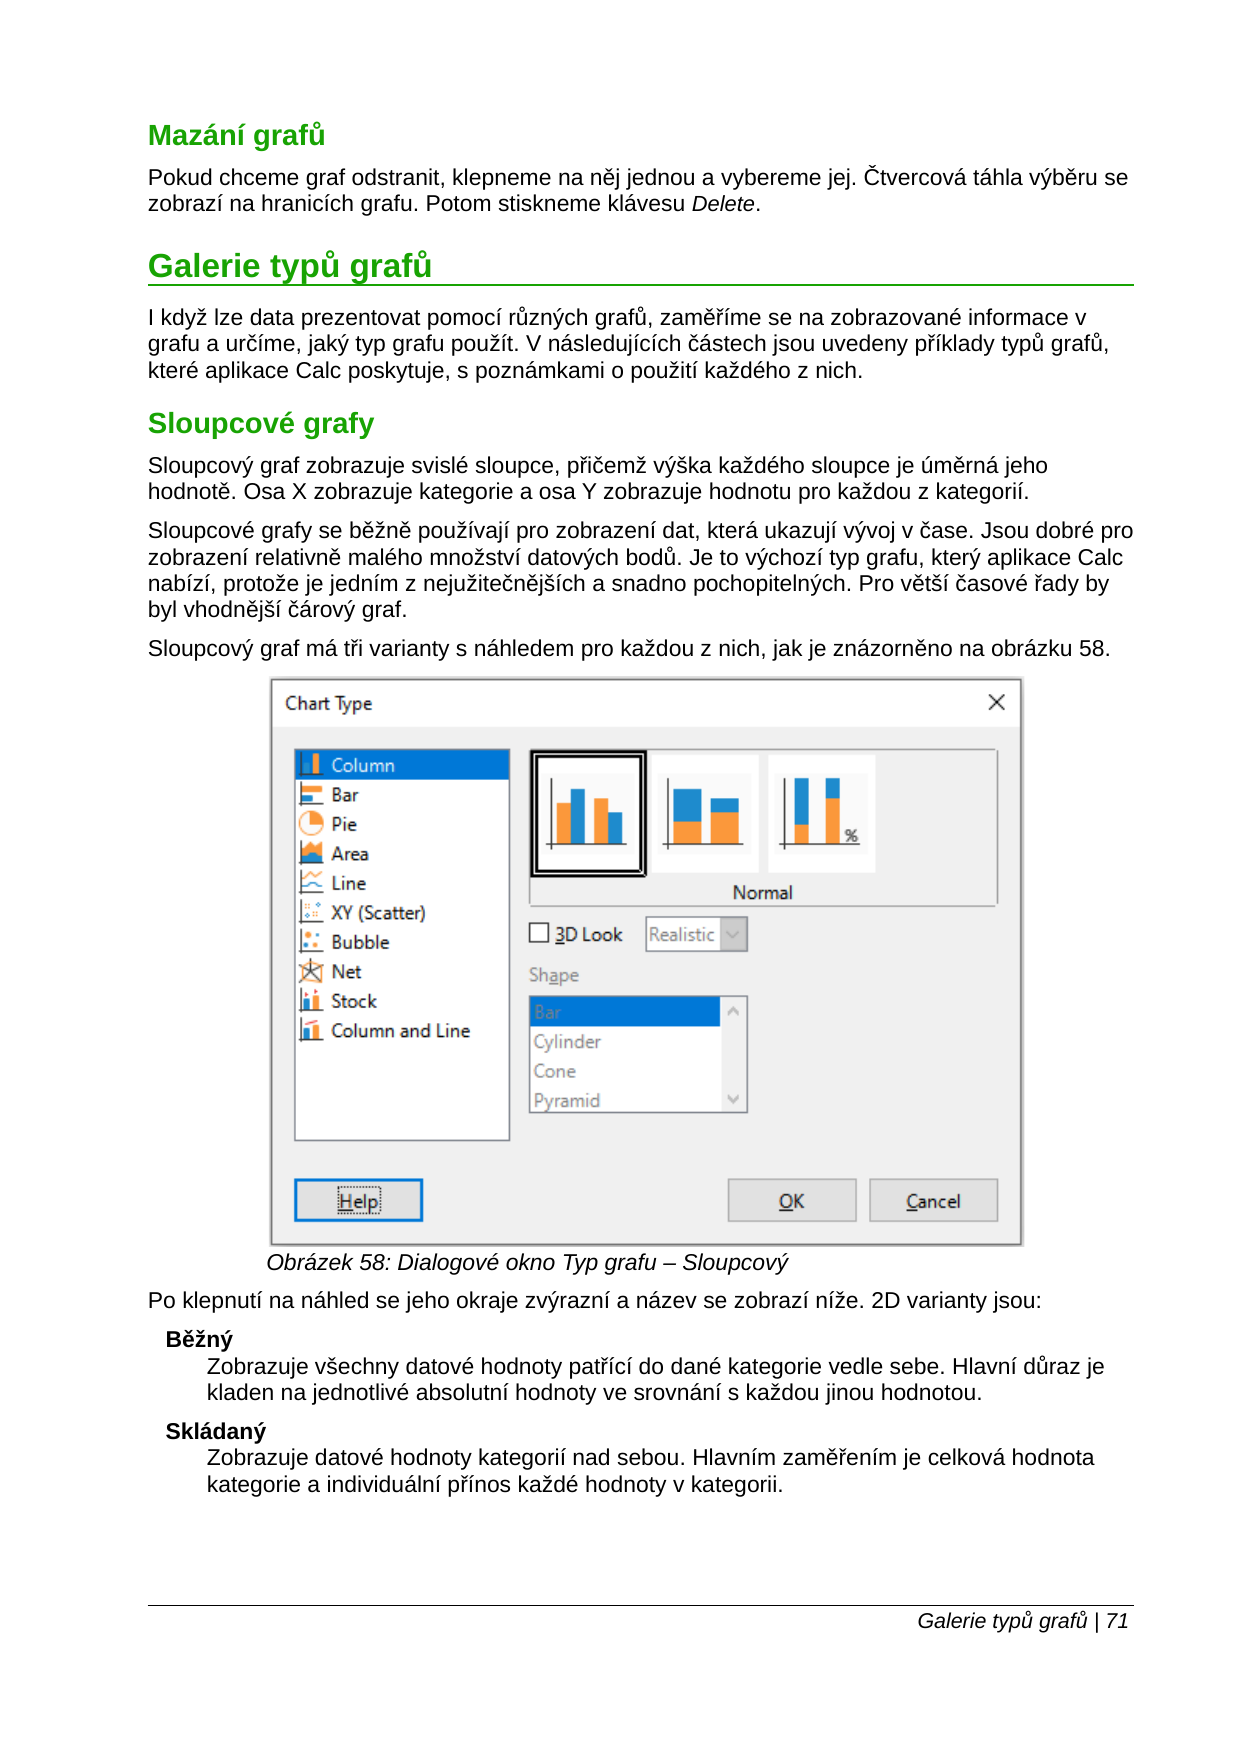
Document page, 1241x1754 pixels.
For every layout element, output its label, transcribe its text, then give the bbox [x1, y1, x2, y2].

text Běžný [165, 1326, 1134, 1353]
text Sloupcové grafy se běžně používají pro zobrazení dat, která ukazují vývoj v čase. Jsou dobré pro zobrazení relativně malého množství datových bodů. Je to výchozí typ grafu, který aplikace Calc nabízí, protože je jedním z nejužitečnějších a snadno pochopitelných. Pro větší časové řady by byl vhodnější čárový graf. [148, 517, 1134, 622]
text Sloupcový graf má tři varianty s náhledem pro každou z nich, jak je znázorněno na obrázku 58. [148, 635, 1134, 661]
text Pokud chceme graf odstranit, klepneme na něj jednou a vybereme jej. Čtvercová táhla výběru se zobrazí na hranicích grafu. Potom stiskneme klávesu Delete. [148, 163, 1134, 216]
subtitle Galerie typů grafů [148, 246, 1134, 284]
text I když lze data prezentovat pomocí různých grafů, zaměříme se na zobrazované informace v grafu a určíme, jaký typ grafu použít. V následujících částech jsou uvedeny příklady typů grafů, které aplikace Calc poskytuje, s poznámkami o použití každého z nich. [148, 304, 1134, 383]
subtitle Sloupcové grafy [148, 407, 1134, 440]
picture [268, 676, 1025, 1247]
text Zobrazuje datové hodnoty kategorií nad sebou. Hlavním zaměřením je celková hodnota kategorie a individuální přínos každé hodnoty v kategorii. [207, 1444, 1134, 1497]
text Po klepnutí na náhled se jeho okraje zvýrazní a název se zobrazí níže. 2D varianty jsou: [148, 1287, 1134, 1314]
subtitle Mazání grafů [148, 118, 1134, 152]
text Obrázek 58: Dialogové okno Typ grafu – Sloupcový [266, 1247, 1027, 1275]
text Sloupcový graf zobrazuje svislé sloupce, přičemž výška každého sloupce je úměrná jeho hodnotě. Osa X zobrazuje kategorie a osa Y zobrazuje hodnotu pro každou z kategorií. [148, 452, 1134, 504]
text Skládaný [165, 1418, 1134, 1444]
text Zobrazuje všechny datové hodnoty patřící do dané kategorie vedle sebe. Hlavní důraz je kladen na jednotlivé absolutní hodnoty ve srovnání s každou jinou hodnotou. [207, 1353, 1134, 1405]
